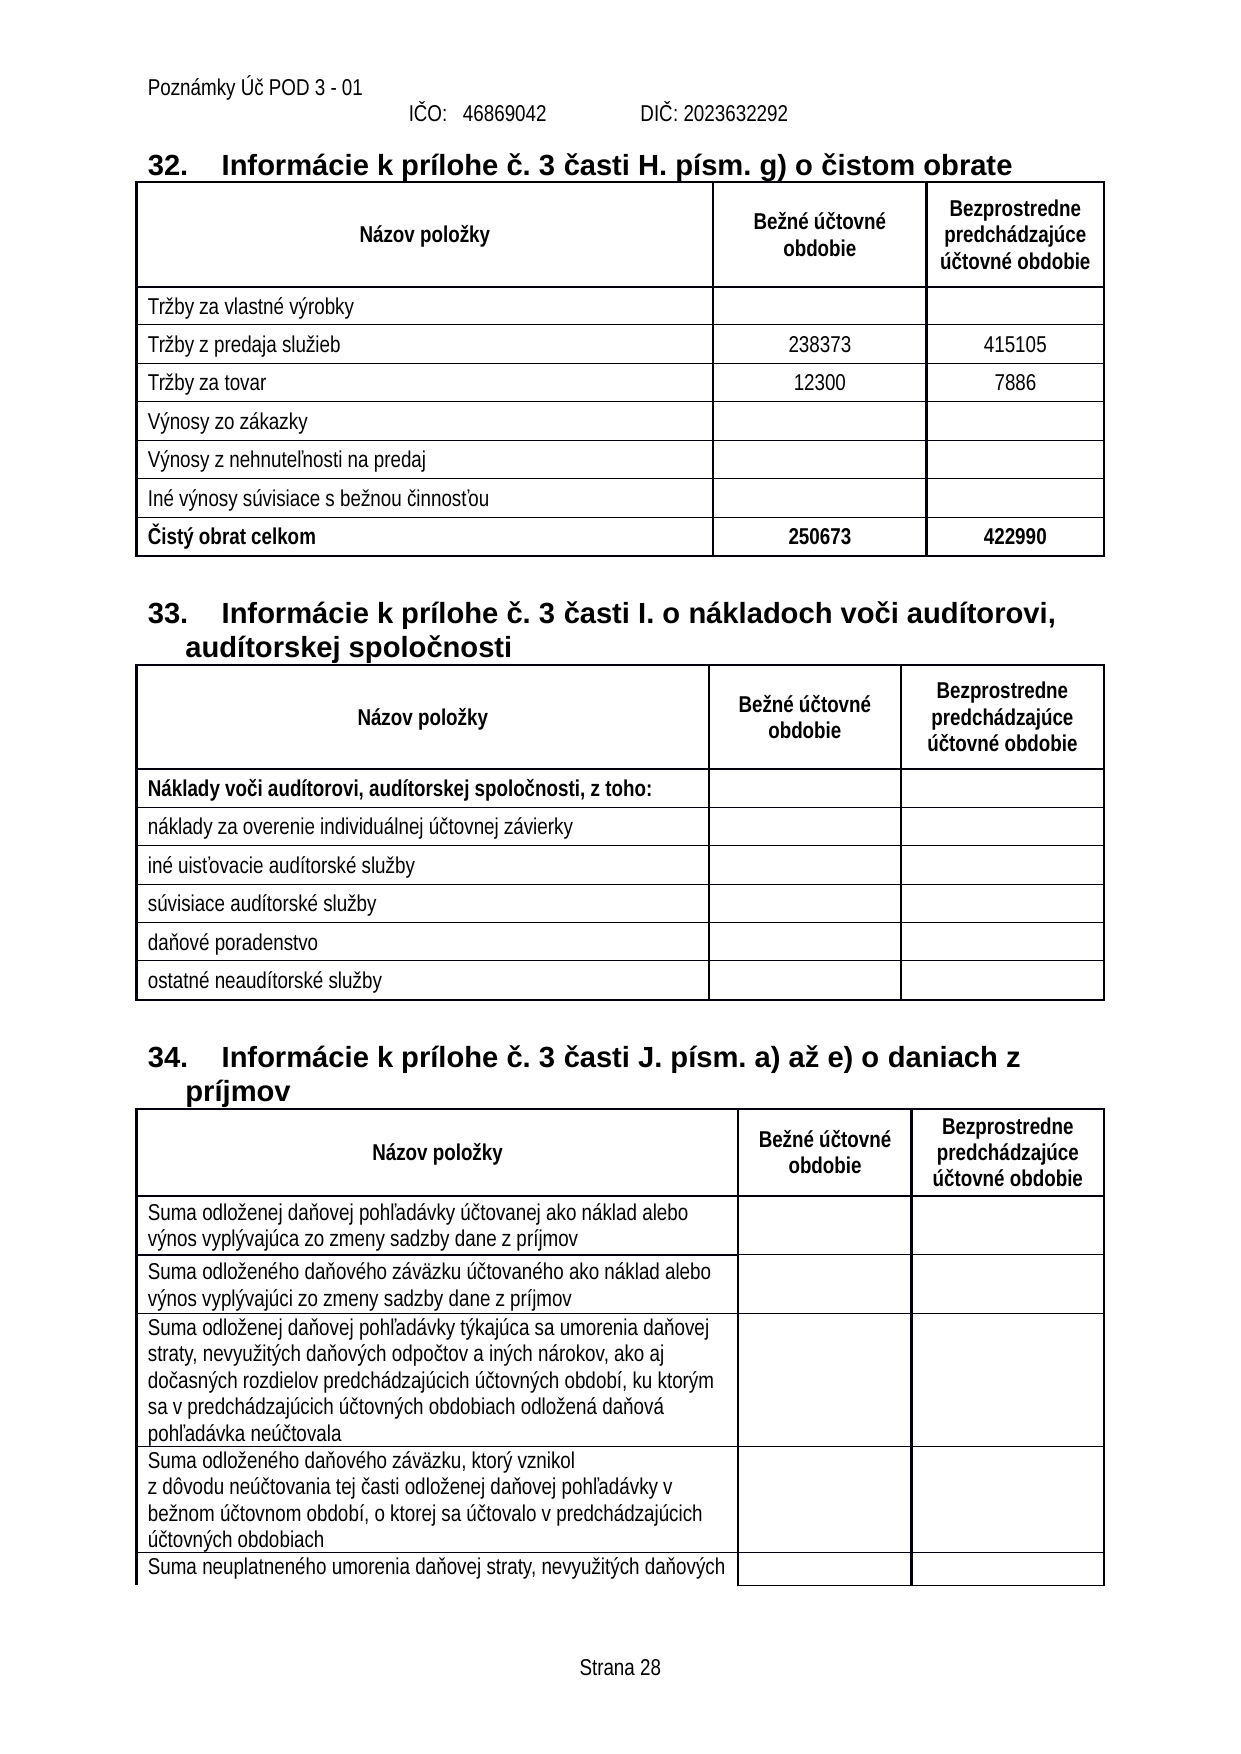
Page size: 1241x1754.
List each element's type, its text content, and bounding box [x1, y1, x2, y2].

table_cell [739, 1197, 910, 1254]
table_cell Suma odloženého daňového záväzku, ktorý vznikol z dôvodu neúčtovania tej časti odloženej daňovej pohľadávky v bežnom účtovnom období, o ktorej sa účtovalo v predchádzajúcich účtovných obdobiach [138, 1447, 737, 1552]
table_header Bezprostredne predchádzajúce účtovné obdobie [928, 183, 1103, 286]
table_cell [928, 441, 1103, 478]
table_cell [710, 961, 900, 999]
table_cell [913, 1255, 1103, 1313]
table_cell daňové poradenstvo [138, 923, 708, 960]
table_cell [714, 441, 925, 478]
table_cell [913, 1314, 1103, 1446]
title Informácie k prílohe č. 3 časti J. písm. a) až e) o daniach z príjmov [148, 1040, 1092, 1107]
table_cell [710, 770, 900, 807]
table_cell Čistý obrat celkom [138, 518, 712, 555]
table_cell Výnosy zo zákazky [138, 402, 712, 440]
table_cell [710, 846, 900, 883]
table_cell Náklady voči audítorovi, audítorskej spoločnosti, z toho: [138, 770, 708, 807]
table_cell [710, 808, 900, 845]
table_cell 422990 [928, 518, 1103, 555]
table_cell [902, 923, 1103, 960]
table_cell [913, 1553, 1103, 1585]
table_cell [928, 479, 1103, 517]
table_cell 250673 [714, 518, 925, 555]
table_cell 7886 [928, 364, 1103, 401]
table_cell [739, 1447, 910, 1552]
table_cell súvisiace audítorské služby [138, 885, 708, 922]
table_cell [928, 288, 1103, 324]
table_cell 415105 [928, 325, 1103, 363]
table_cell Tržby za vlastné výrobky [138, 288, 712, 324]
table_header Bezprostredne predchádzajúce účtovné obdobie [913, 1110, 1103, 1195]
table_cell [913, 1197, 1103, 1254]
table_header Bežné účtovné obdobie [710, 666, 900, 768]
table_cell Suma odloženého daňového záväzku účtovaného ako náklad alebo výnos vyplývajúci zo zmeny sadzby dane z príjmov [138, 1256, 737, 1313]
table_cell ostatné neaudítorské služby [138, 961, 708, 999]
table_cell Suma odloženej daňovej pohľadávky účtovanej ako náklad alebo výnos vyplývajúca zo zmeny sadzby dane z príjmov [138, 1197, 737, 1254]
table_cell Tržby za tovar [138, 364, 712, 401]
table_cell Výnosy z nehnuteľnosti na predaj [138, 441, 712, 478]
table_cell [902, 885, 1103, 922]
table_cell [739, 1255, 910, 1313]
table_cell [913, 1447, 1103, 1552]
table_cell [714, 479, 925, 517]
title Informácie k prílohe č. 3 časti I. o nákladoch voči audítorovi, audítorskej spoločnosti [148, 596, 1092, 663]
table_cell [739, 1553, 910, 1585]
table_cell [928, 402, 1103, 440]
table_header Názov položky [138, 1110, 737, 1195]
table_cell iné uisťovacie audítorské služby [138, 846, 708, 883]
table_header Názov položky [138, 666, 708, 768]
table_cell [902, 770, 1103, 807]
table_cell Suma odloženej daňovej pohľadávky týkajúca sa umorenia daňovej straty, nevyužitých daňových odpočtov a iných nárokov, ako aj dočasných rozdielov predchádzajúcich účtovných období, ku ktorým sa v predchádzajúcich účtovných obdobiach odložená daňová pohľadávka neúčtovala [138, 1314, 737, 1446]
table_cell [902, 808, 1103, 845]
table_cell [714, 288, 925, 324]
table_cell Suma neuplatneného umorenia daňovej straty, nevyužitých daňových [138, 1553, 737, 1585]
table_cell 238373 [714, 325, 925, 363]
table_cell náklady za overenie individuálnej účtovnej závierky [138, 808, 708, 845]
table_cell [710, 885, 900, 922]
table_cell [710, 923, 900, 960]
table_cell [714, 402, 925, 440]
title Informácie k prílohe č. 3 časti H. písm. g) o čistom obrate [148, 148, 1092, 181]
table_cell 12300 [714, 364, 925, 401]
table_cell Tržby z predaja služieb [138, 325, 712, 363]
table_cell [902, 846, 1103, 883]
table_header Bezprostredne predchádzajúce účtovné obdobie [902, 666, 1103, 768]
table_header Bežné účtovné obdobie [739, 1110, 910, 1195]
table_cell Iné výnosy súvisiace s bežnou činnosťou [138, 479, 712, 517]
table_cell [739, 1314, 910, 1446]
table_header Bežné účtovné obdobie [714, 183, 925, 286]
table_cell [902, 961, 1103, 999]
table_header Názov položky [138, 183, 712, 286]
